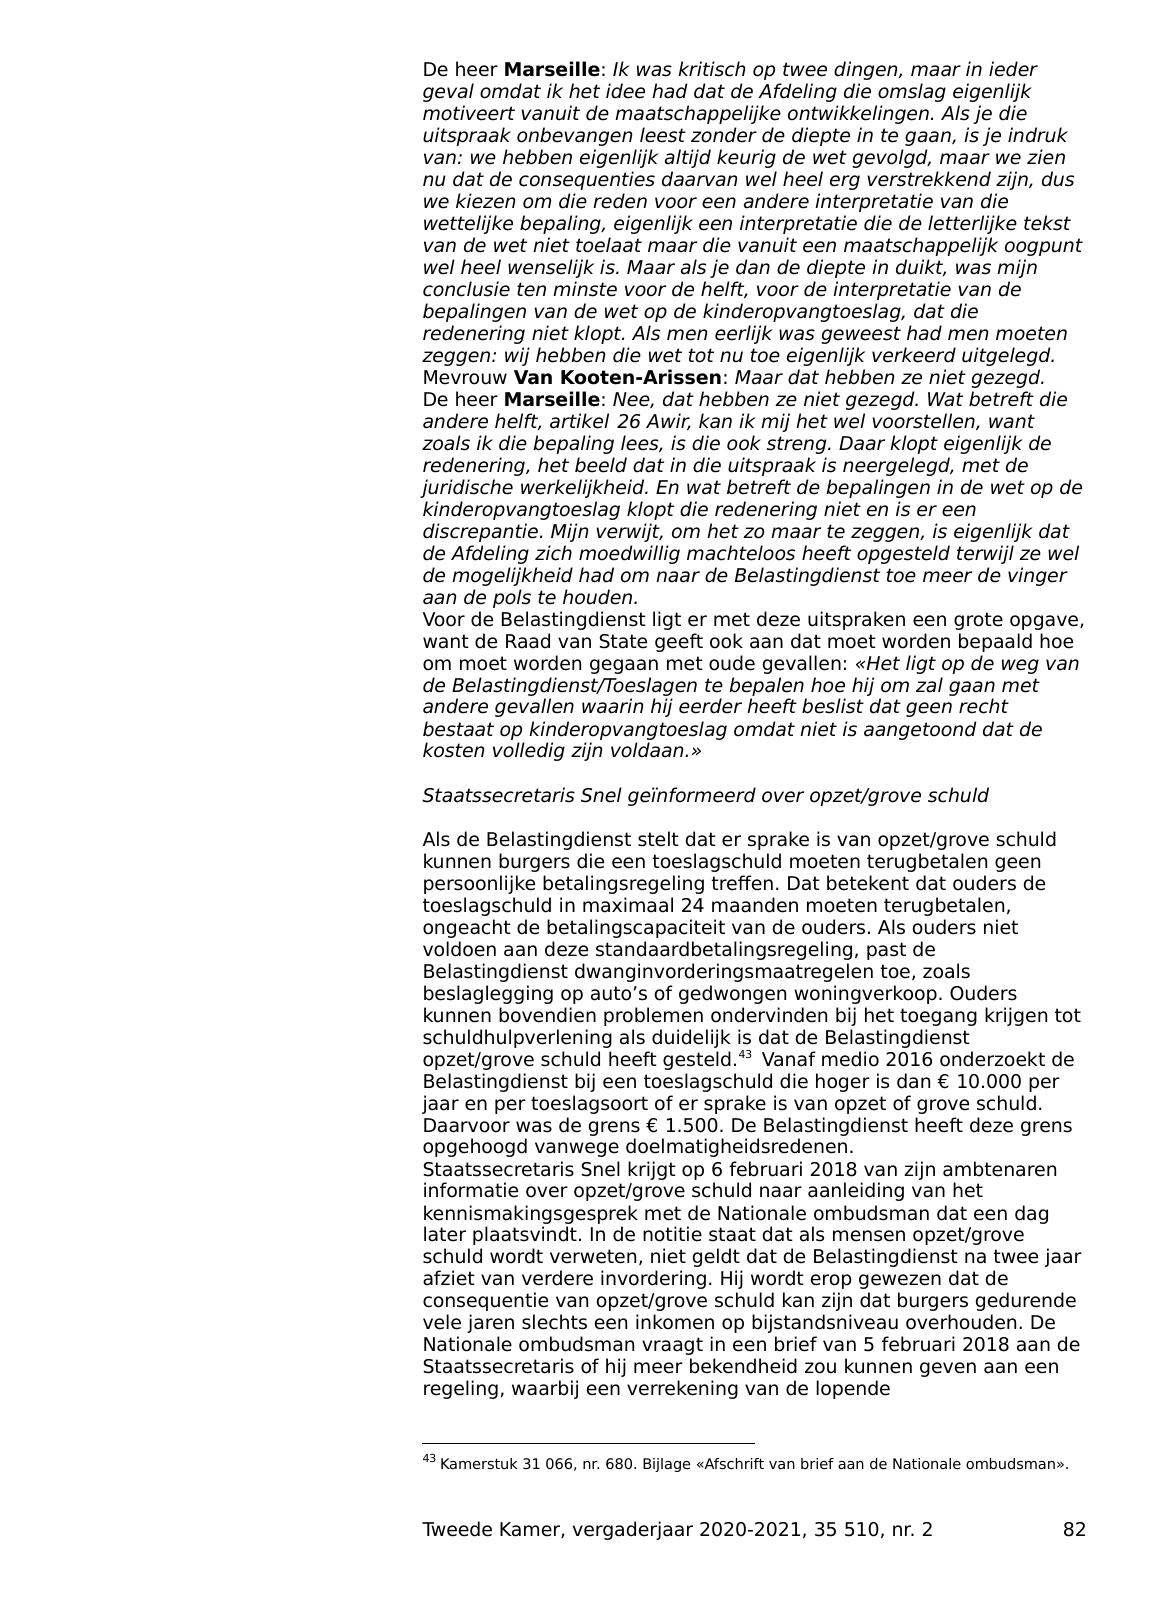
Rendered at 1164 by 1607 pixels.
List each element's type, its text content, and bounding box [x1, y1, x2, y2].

text Staatssecretaris Snel krijgt op 6 februari 2018 van zijn ambtenaren informatie over opzet/grove schuld naar aanleiding van het kennismakingsgesprek met de Nationale ombudsman dat een dag later plaatsvindt. In de notitie staat dat als mensen opzet/grove schuld wordt verweten, niet geldt dat de Belastingdienst na twee jaar afziet van verdere invordering. Hij wordt erop gewezen dat de consequentie van opzet/grove schuld kan zijn dat burgers gedurende vele jaren slechts een inkomen op bijstandsniveau overhouden. De Nationale ombudsman vraagt in een brief van 5 februari 2018 aan de Staatssecretaris of hij meer bekendheid zou kunnen geven aan een regeling, waarbij een verrekening van de lopende [422, 1158, 1087, 1400]
text Voor de Belastingdienst ligt er met deze uitspraken een grote opgave, want de Raad van State geeft ook aan dat moet worden bepaald hoe om moet worden gegaan met oude gevallen: «Het ligt op de weg van de Belastingdienst/Toeslagen te bepalen hoe hij om zal gaan met andere gevallen waarin hij eerder heeft beslist dat geen recht bestaat op kinderopvangtoeslag omdat niet is aangetoond dat de kosten volledig zijn voldaan.» [422, 608, 1087, 762]
text De heer Marseille: Nee, dat hebben ze niet gezegd. Wat betreft die andere helft, artikel 26 Awir, kan ik mij het wel voorstellen, want zoals ik die bepaling lees, is die ook streng. Daar klopt eigenlijk de redenering, het beeld dat in die uitspraak is neergelegd, met de juridische werkelijkheid. En wat betreft de bepalingen in de wet op de kinderopvangtoeslag klopt die redenering niet en is er een discrepantie. Mijn verwijt, om het zo maar te zeggen, is eigenlijk dat de Afdeling zich moedwillig machteloos heeft opgesteld terwijl ze wel de mogelijkheid had om naar de Belastingdienst toe meer de vinger aan de pols te houden. [422, 389, 1087, 608]
text Mevrouw Van Kooten-Arissen: Maar dat hebben ze niet gezegd. [422, 367, 1087, 389]
text De heer Marseille: Ik was kritisch op twee dingen, maar in ieder geval omdat ik het idee had dat de Afdeling die omslag eigenlijk motiveert vanuit de maatschappelijke ontwikkelingen. Als je die uitspraak onbevangen leest zonder de diepte in te gaan, is je indruk van: we hebben eigenlijk altijd keurig de wet gevolgd, maar we zien nu dat de consequenties daarvan wel heel erg verstrekkend zijn, dus we kiezen om die reden voor een andere interpretatie van die wettelijke bepaling, eigenlijk een interpretatie die de letterlijke tekst van de wet niet toelaat maar die vanuit een maatschappelijk oogpunt wel heel wenselijk is. Maar als je dan de diepte in duikt, was mijn conclusie ten minste voor de helft, voor de interpretatie van de bepalingen van de wet op de kinderopvangtoeslag, dat die redenering niet klopt. Als men eerlijk was geweest had men moeten zeggen: wij hebben die wet tot nu toe eigenlijk verkeerd uitgelegd. [422, 59, 1087, 367]
text Als de Belastingdienst stelt dat er sprake is van opzet/grove schuld kunnen burgers die een toeslagschuld moeten terugbetalen geen persoonlijke betalingsregeling treffen. Dat betekent dat ouders de toeslagschuld in maximaal 24 maanden moeten terugbetalen, ongeacht de betalingscapaciteit van de ouders. Als ouders niet voldoen aan deze standaardbetalingsregeling, past de Belastingdienst dwanginvorderingsmaatregelen toe, zoals beslaglegging op auto’s of gedwongen woningverkoop. Ouders kunnen bovendien problemen ondervinden bij het toegang krijgen tot schuldhulpverlening als duidelijk is dat de Belastingdienst opzet/grove schuld heeft gesteld. Vanaf medio 2016 onderzoekt de Belastingdienst bij een toeslagschuld die hoger is dan € 10.000 per jaar en per toeslagsoort of er sprake is van opzet of grove schuld. Daarvoor was de grens € 1.500. De Belastingdienst heeft deze grens opgehoogd vanwege doelmatigheidsredenen. [422, 829, 1087, 1158]
text Kamerstuk 31 066, nr. 680. Bijlage «Afschrift van brief aan de Nationale ombudsman». [422, 1452, 1087, 1474]
subtitle Staatssecretaris Snel geïnformeerd over opzet/grove schuld [422, 784, 1087, 807]
